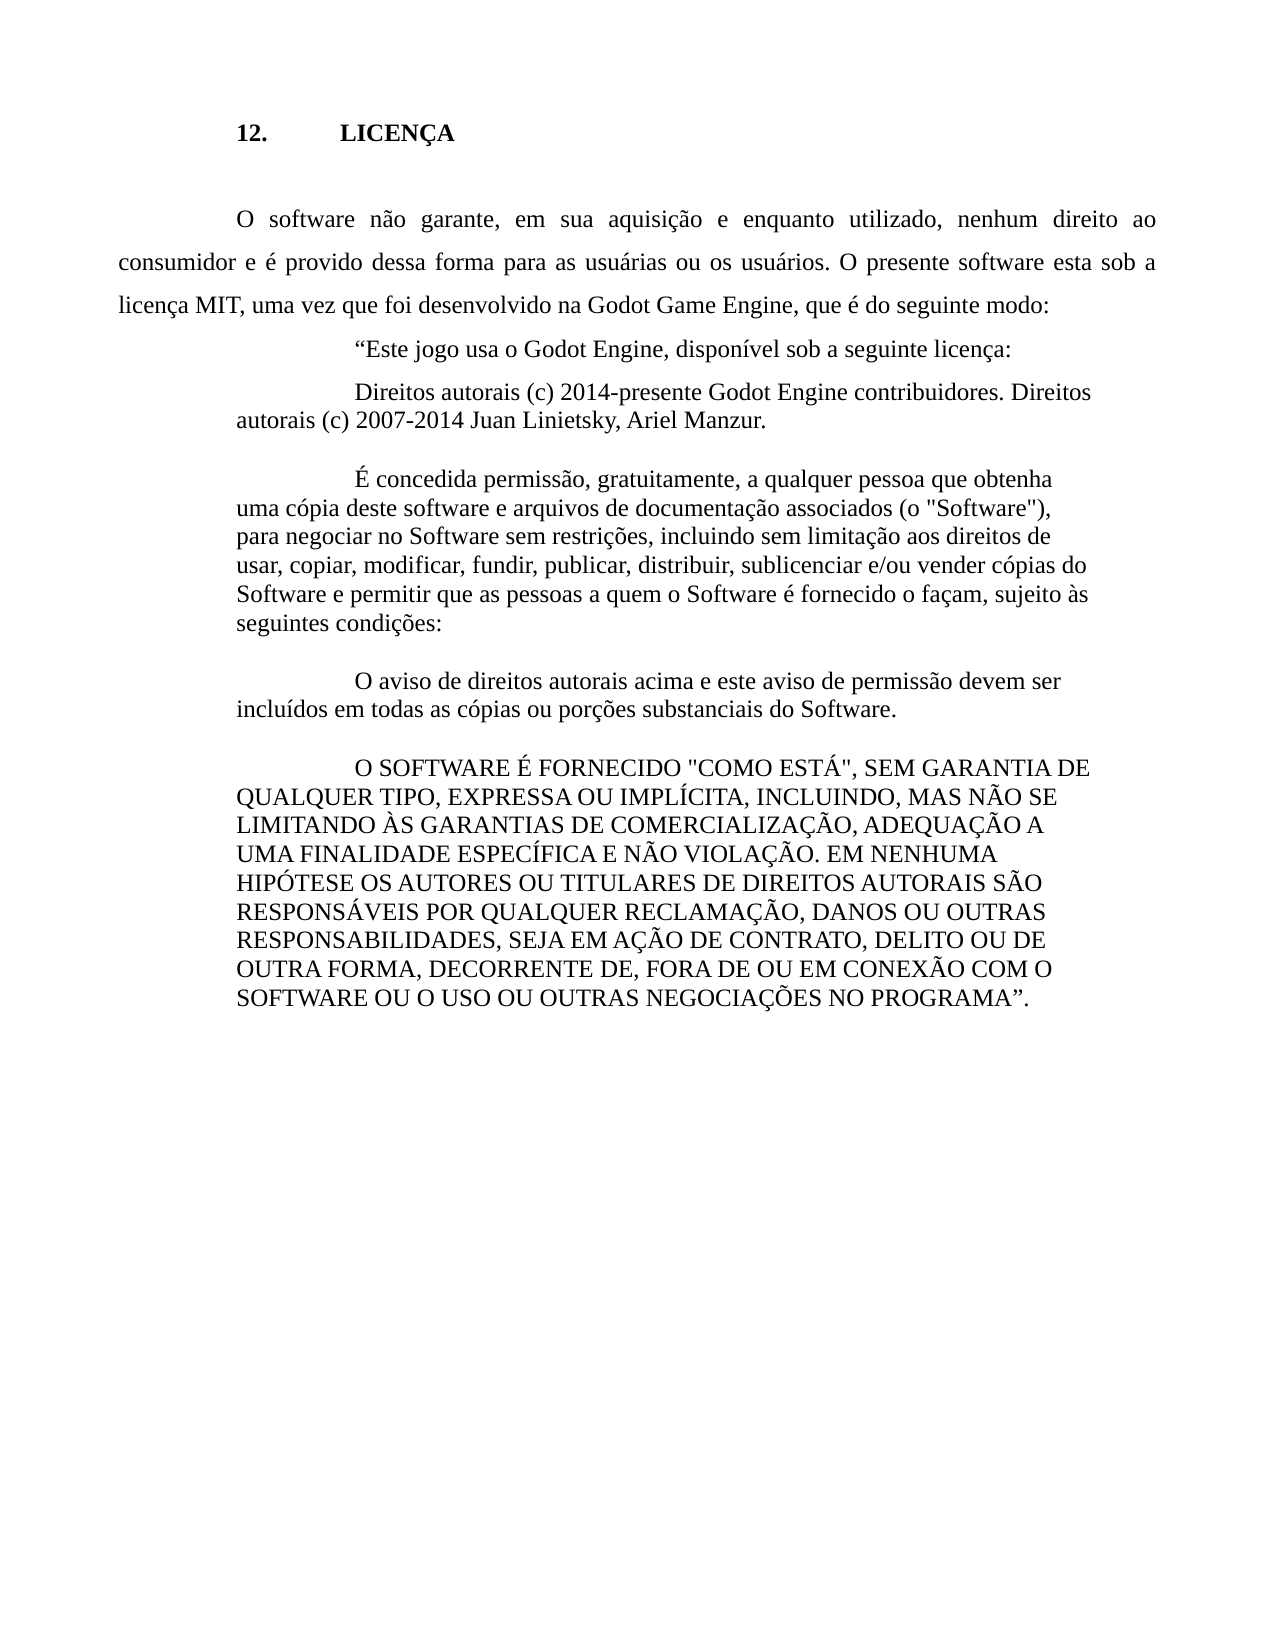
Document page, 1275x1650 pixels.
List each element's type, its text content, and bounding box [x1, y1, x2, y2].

text “Este jogo usa o Godot Engine, disponível sob a seguinte licença: [236, 334, 1157, 362]
text O software não garante, em sua aquisição e enquanto utilizado, nenhum direito ao consumidor e é provido dessa forma para as usuárias ou os usuários. O presente software esta sob a licença MIT, uma vez que foi desenvolvido na Godot Game Engine, que é do seguinte modo: [118, 204, 1157, 319]
text É concedida permissão, gratuitamente, a qualquer pessoa que obtenha uma cópia deste software e arquivos de documentação associados (o "Software"), para negociar no Software sem restrições, incluindo sem limitação aos direitos de usar, copiar, modificar, fundir, publicar, distribuir, sublicenciar e/ou vender cópias do Software e permitir que as pessoas a quem o Software é fornecido o façam, sujeito às seguintes condições: [236, 464, 1098, 636]
list LICENÇA [118, 118, 1157, 147]
text O SOFTWARE É FORNECIDO "COMO ESTÁ", SEM GARANTIA DE QUALQUER TIPO, EXPRESSA OU IMPLÍCITA, INCLUINDO, MAS NÃO SE LIMITANDO ÀS GARANTIAS DE COMERCIALIZAÇÃO, ADEQUAÇÃO A UMA FINALIDADE ESPECÍFICA E NÃO VIOLAÇÃO. EM NENHUMA HIPÓTESE OS AUTORES OU TITULARES DE DIREITOS AUTORAIS SÃO RESPONSÁVEIS POR QUALQUER RECLAMAÇÃO, DANOS OU OUTRAS RESPONSABILIDADES, SEJA EM AÇÃO DE CONTRATO, DELITO OU DE OUTRA FORMA, DECORRENTE DE, FORA DE OU EM CONEXÃO COM O SOFTWARE OU O USO OU OUTRAS NEGOCIAÇÕES NO PROGRAMA”. [236, 753, 1098, 1012]
text O aviso de direitos autorais acima e este aviso de permissão devem ser incluídos em todas as cópias ou porções substanciais do Software. [236, 666, 1098, 723]
text Direitos autorais (c) 2014-presente Godot Engine contribuidores. Direitos autorais (c) 2007-2014 Juan Linietsky, Ariel Manzur. [236, 377, 1098, 434]
